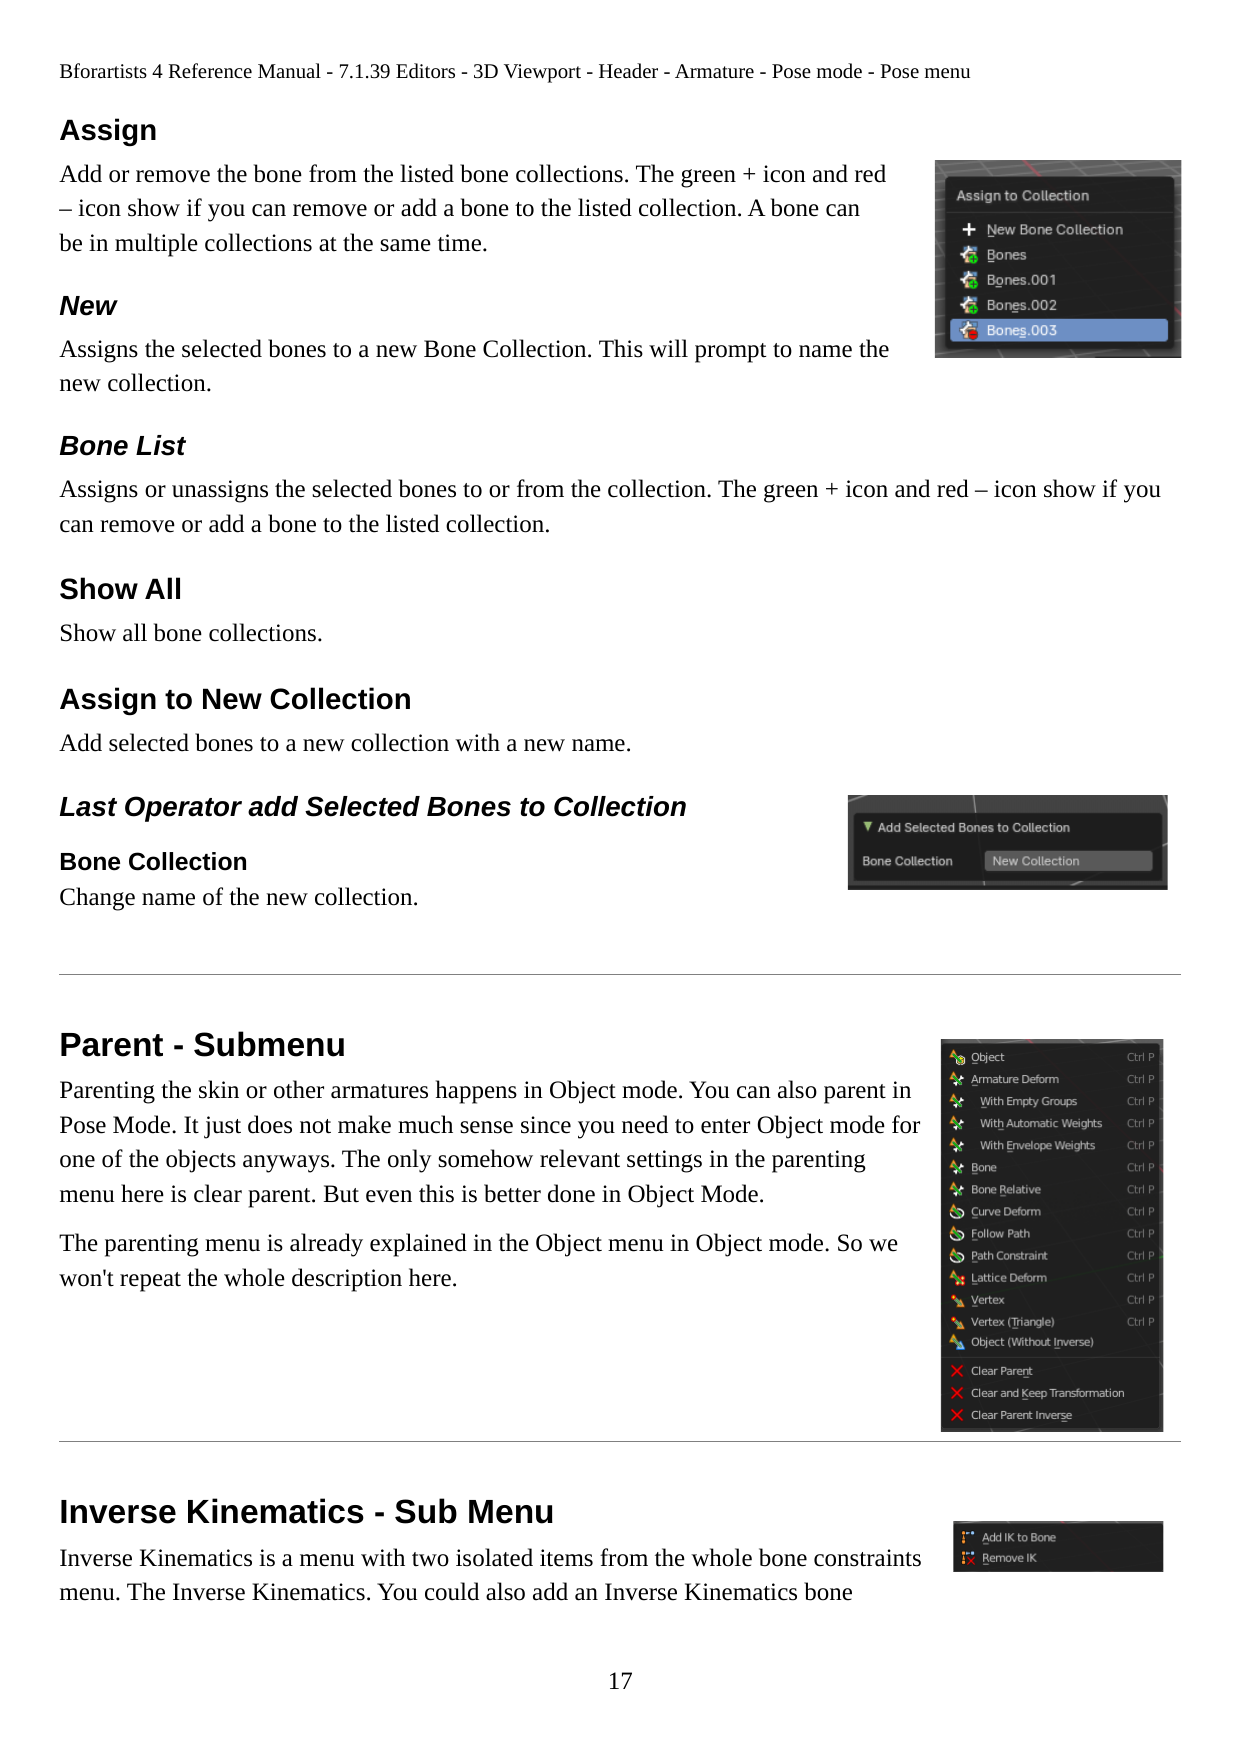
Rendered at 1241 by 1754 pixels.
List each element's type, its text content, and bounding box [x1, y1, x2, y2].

subtitle Show All [59, 572, 1181, 606]
text Add or remove the bone from the listed bone collections. The green + icon and red – icon show if you can remove or add a bone to the listed collection. A bone can be in multiple collections at the same time. [59, 159, 1181, 257]
picture [847, 795, 1168, 890]
subtitle Bone Collection [59, 847, 847, 875]
picture [940, 1039, 1164, 1432]
text The parenting menu is already explained in the Object menu in Object mode. So we won't repeat the whole description here. [59, 1228, 940, 1291]
picture [934, 160, 1182, 358]
subtitle Last Operator add Selected Bones to Collection [59, 790, 1181, 822]
subtitle [1168, 847, 1181, 875]
text Assigns the selected bones to a new Bone Collection. This will prompt to name the new collection. [59, 334, 1181, 397]
subtitle Inverse Kinematics - Sub Menu [59, 1492, 1181, 1530]
text Show all bone collections. [59, 618, 1181, 647]
subtitle Assign [59, 113, 1181, 146]
text Assigns or unassigns the selected bones to or from the collection. The green + icon and red – icon show if you can remove or add a bone to the listed collection. [59, 474, 1181, 537]
subtitle Parent - Submenu [59, 1024, 1181, 1063]
text Change name of the new collection. [59, 882, 1181, 910]
text Parenting the skin or other armatures happens in Object mode. You can also parent in Pose Mode. It just does not make much sense since you need to enter Object mode for one of the objects anyways. The only somehow relevant settings in the parenting menu here is clear parent. But even this is better done in Object Mode. [59, 1076, 940, 1208]
text Inverse Kinematics is a menu with two isolated items from the whole bone constraints menu. The Inverse Kinematics. You could also add an Inverse Kinematics bone [59, 1543, 1181, 1606]
picture [953, 1521, 1164, 1572]
subtitle Assign to New Collection [59, 682, 1181, 716]
text Add selected bones to a new collection with a new name. [59, 728, 1181, 757]
subtitle New [59, 289, 934, 321]
subtitle Bone List [59, 430, 1181, 462]
